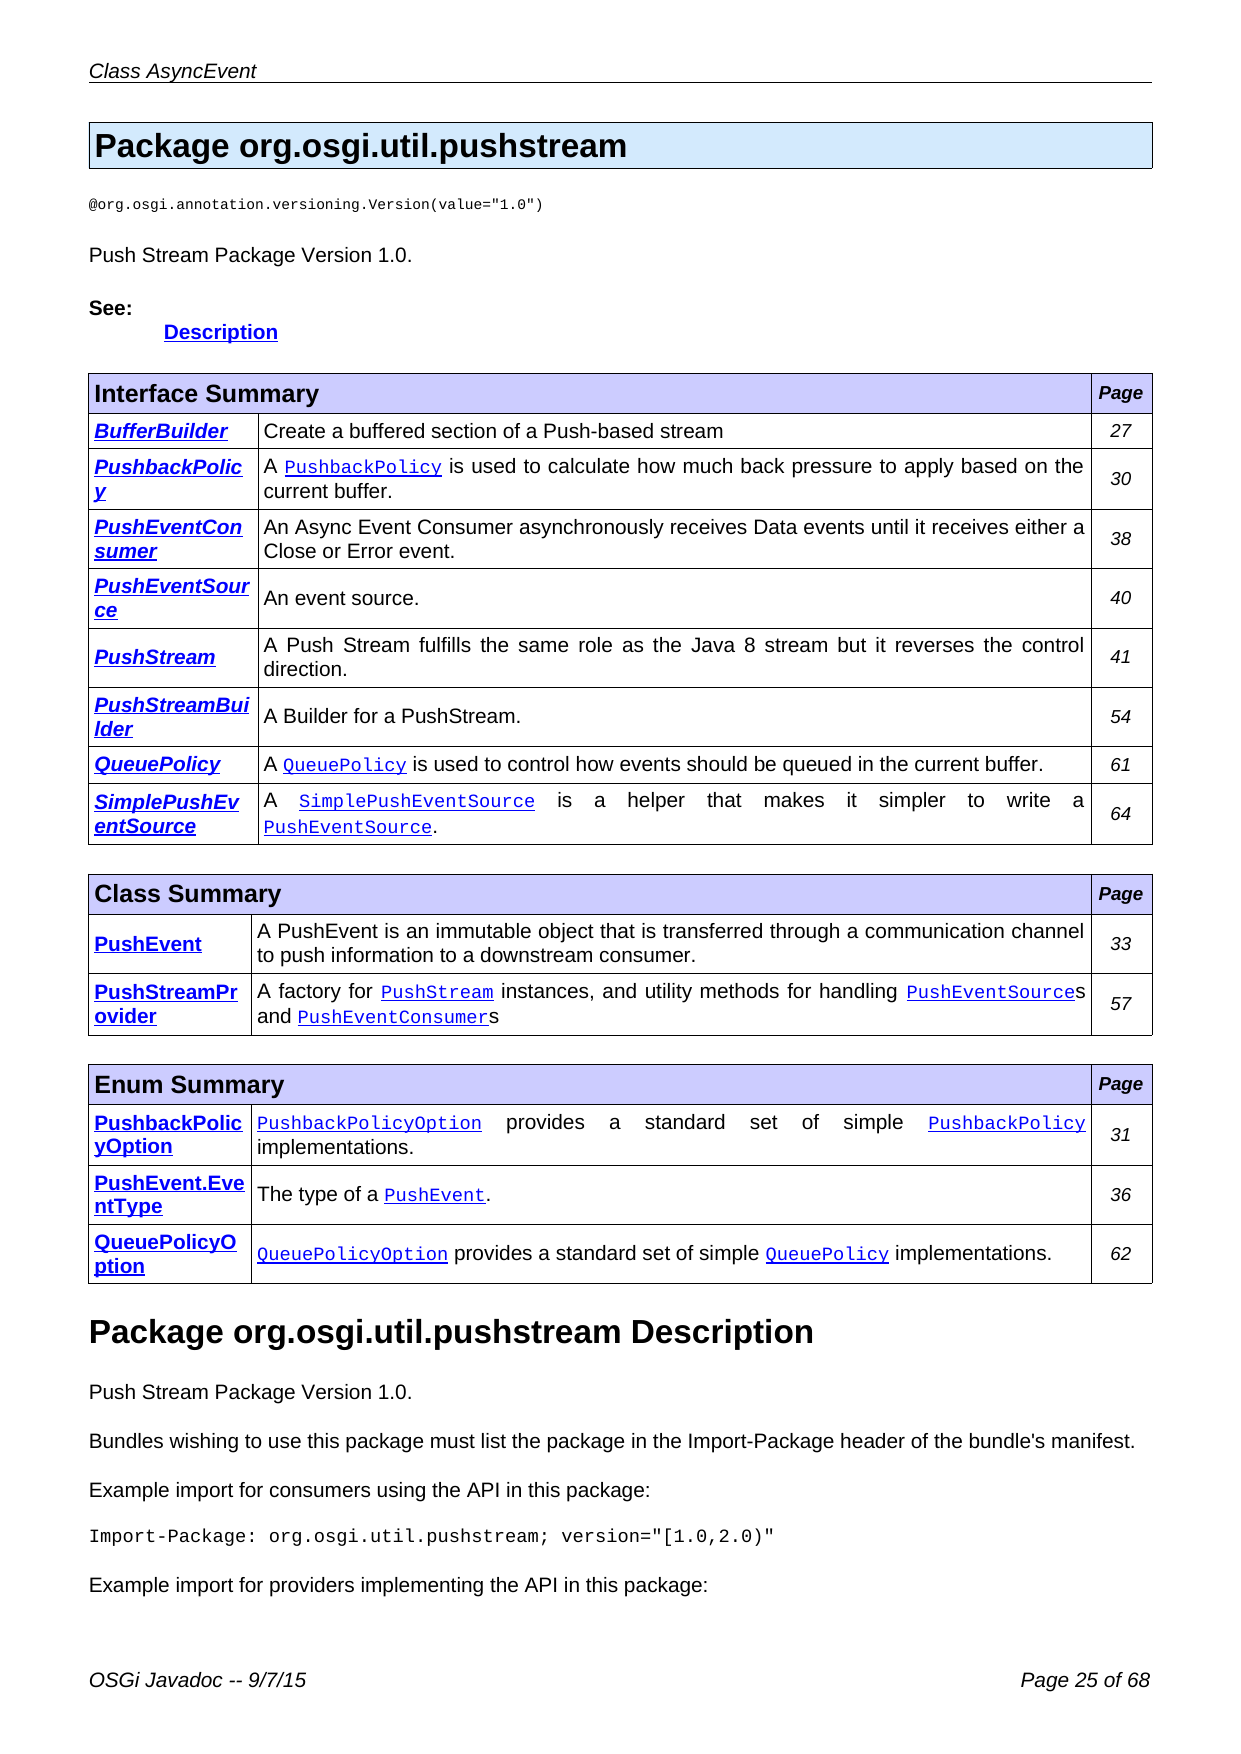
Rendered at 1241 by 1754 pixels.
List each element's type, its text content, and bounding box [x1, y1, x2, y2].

table_cell [1092, 915, 1152, 973]
table_cell A Builder for a PushStream. [259, 688, 1091, 746]
table_cell QueuePolicy [89, 747, 258, 782]
table_cell [1092, 1105, 1152, 1164]
table_cell PushStream [89, 629, 258, 687]
table_cell PushEvent [89, 915, 251, 973]
text Example import for providers implementing the API in this package: [88, 1573, 1152, 1597]
table_cell PushbackPolicyOption provides a standard set of simple PushbackPolicy implementations. [252, 1105, 1091, 1164]
table_cell BufferBuilder [89, 414, 258, 448]
table_cell A QueuePolicy is used to control how events should be queued in the current buffer. [259, 747, 1091, 782]
table_cell QueuePolicyOption provides a standard set of simple QueuePolicy implementations. [252, 1225, 1091, 1283]
table_cell An event source. [259, 569, 1091, 627]
table_cell PushEvent.EventType [89, 1166, 251, 1224]
table_cell Create a buffered section of a Push-based stream [259, 414, 1091, 448]
text See: [88, 296, 1152, 320]
text Import-Package: org.osgi.util.pushstream; version="[1.0,2.0)" [88, 1527, 1152, 1548]
table_cell A Push Stream fulfills the same role as the Java 8 stream but it reverses the control direction. [259, 629, 1091, 687]
table_cell A factory for PushStream instances, and utility methods for handling PushEventSources and PushEventConsumers [252, 974, 1091, 1035]
text Example import for consumers using the API in this package: [88, 1478, 1152, 1502]
table_header Page [1092, 374, 1152, 413]
table_header Interface Summary [89, 374, 1091, 413]
table_cell [1092, 747, 1152, 782]
table_cell A SimplePushEventSource is a helper that makes it simpler to write a PushEventSource. [259, 784, 1091, 844]
table_cell [1092, 1166, 1152, 1224]
table_cell A PushEvent is an immutable object that is transferred through a communication channel to push information to a downstream consumer. [252, 915, 1091, 973]
table_cell PushEventSource [89, 569, 258, 627]
table_cell PushbackPolicy [89, 449, 258, 509]
table_cell [1092, 784, 1152, 844]
table_cell [1092, 569, 1152, 627]
table_cell [1092, 510, 1152, 568]
table_cell The type of a PushEvent. [252, 1166, 1091, 1224]
table_cell [1092, 414, 1152, 448]
table_header Class Summary [89, 875, 1091, 914]
text Description [163, 320, 1152, 344]
text @org.osgi.annotation.versioning.Version(value="1.0") [88, 197, 1152, 213]
table_cell PushEventConsumer [89, 510, 258, 568]
table_cell [1092, 974, 1152, 1035]
table_cell PushStreamBuilder [89, 688, 258, 746]
text Push Stream Package Version 1.0. [88, 243, 1152, 267]
subtitle Package org.osgi.util.pushstream [90, 123, 1152, 168]
table_cell PushbackPolicyOption [89, 1105, 251, 1164]
text Package org.osgi.util.pushstream Description [88, 1312, 1152, 1351]
table_cell [1092, 1225, 1152, 1283]
table_header Enum Summary [89, 1065, 1091, 1104]
table_cell QueuePolicyOption [89, 1225, 251, 1283]
table_cell A PushbackPolicy is used to calculate how much back pressure to apply based on the current buffer. [259, 449, 1091, 509]
table_header Page [1092, 1065, 1152, 1104]
table_header Page [1092, 875, 1152, 914]
table_cell PushStreamProvider [89, 974, 251, 1035]
table_cell An Async Event Consumer asynchronously receives Data events until it receives either a Close or Error event. [259, 510, 1091, 568]
text Push Stream Package Version 1.0. [88, 1380, 1152, 1404]
text Bundles wishing to use this package must list the package in the Import-Package header of the bundle's manifest. [88, 1429, 1152, 1453]
table_cell [1092, 629, 1152, 687]
table_cell [1092, 449, 1152, 509]
table_cell [1092, 688, 1152, 746]
table_cell SimplePushEventSource [89, 784, 258, 844]
